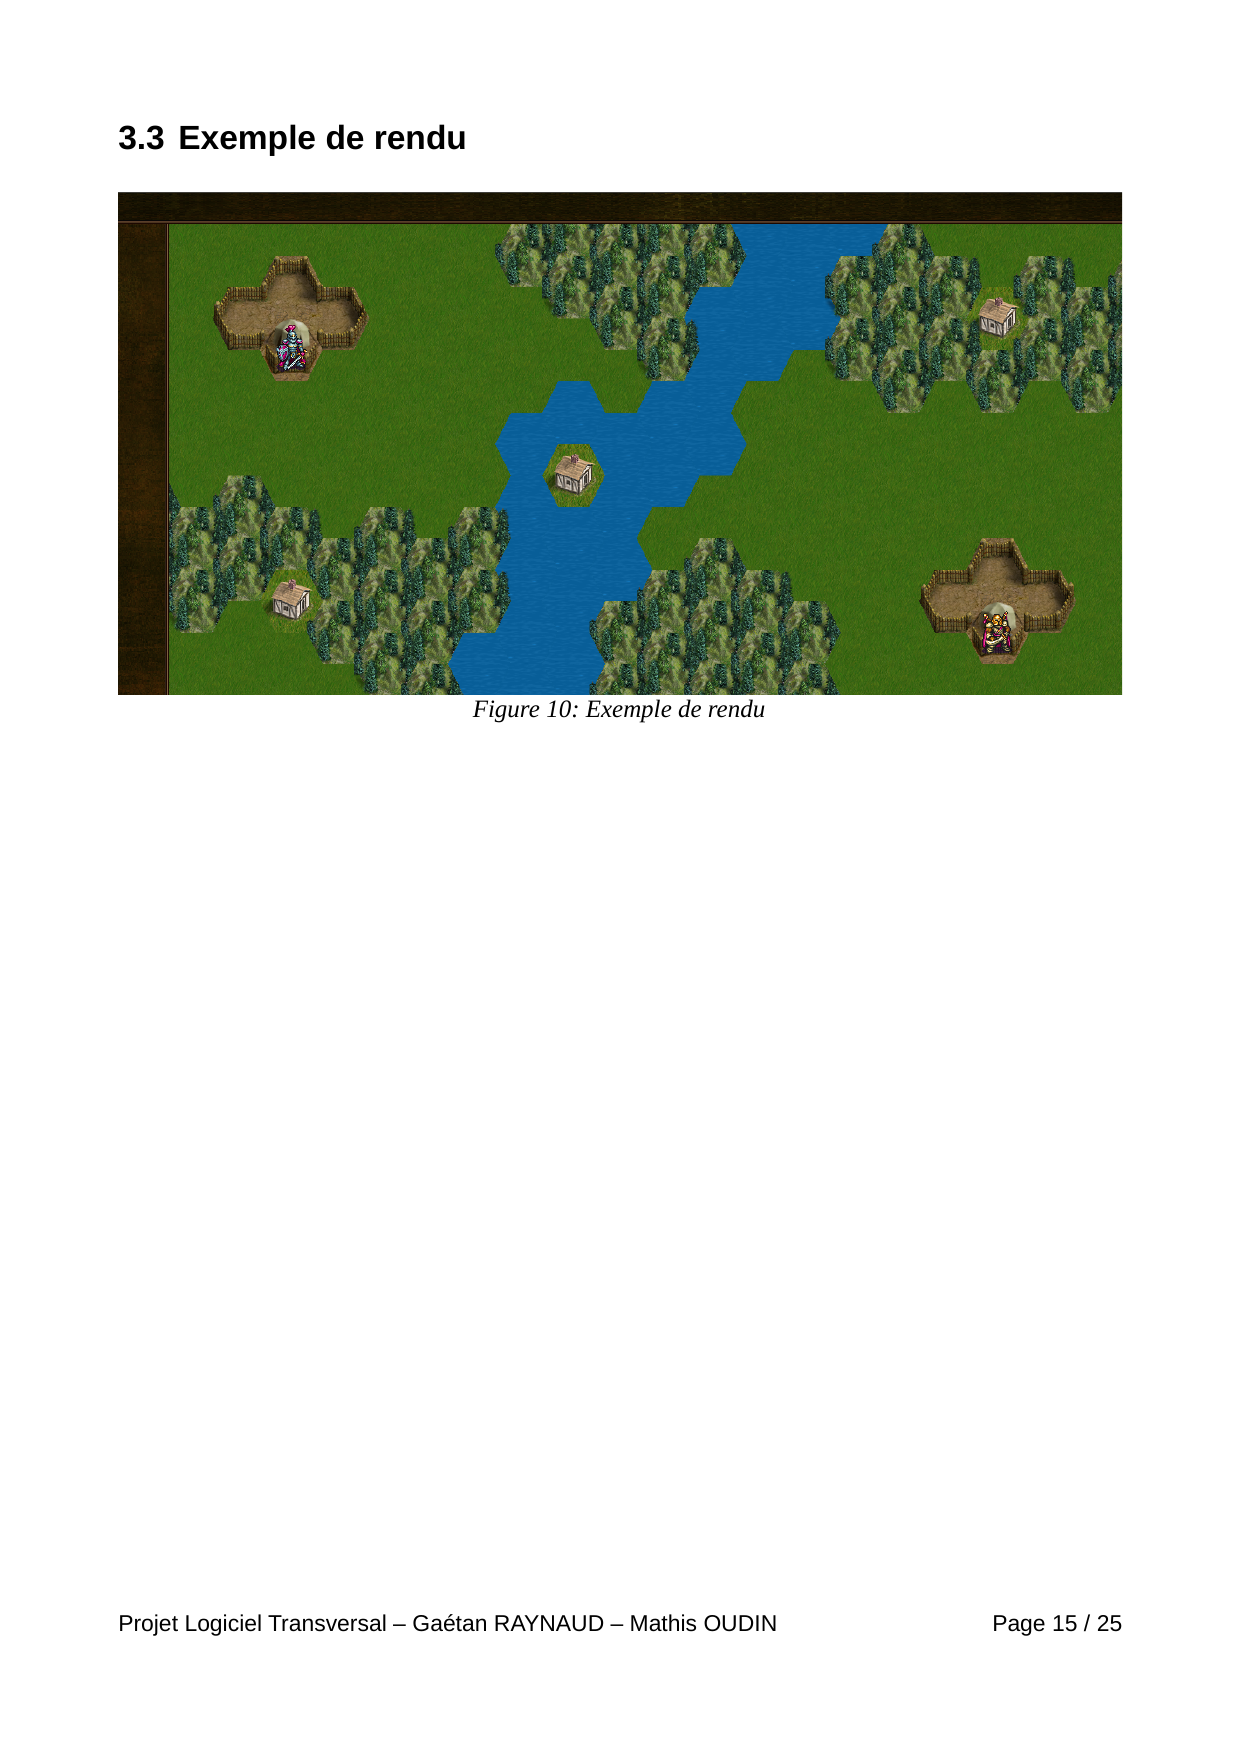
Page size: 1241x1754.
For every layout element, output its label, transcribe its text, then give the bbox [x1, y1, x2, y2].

subtitle Exemple de rendu [118, 118, 1122, 157]
picture [118, 192, 1123, 695]
text Figure 10: Exemple de rendu [118, 695, 1122, 723]
